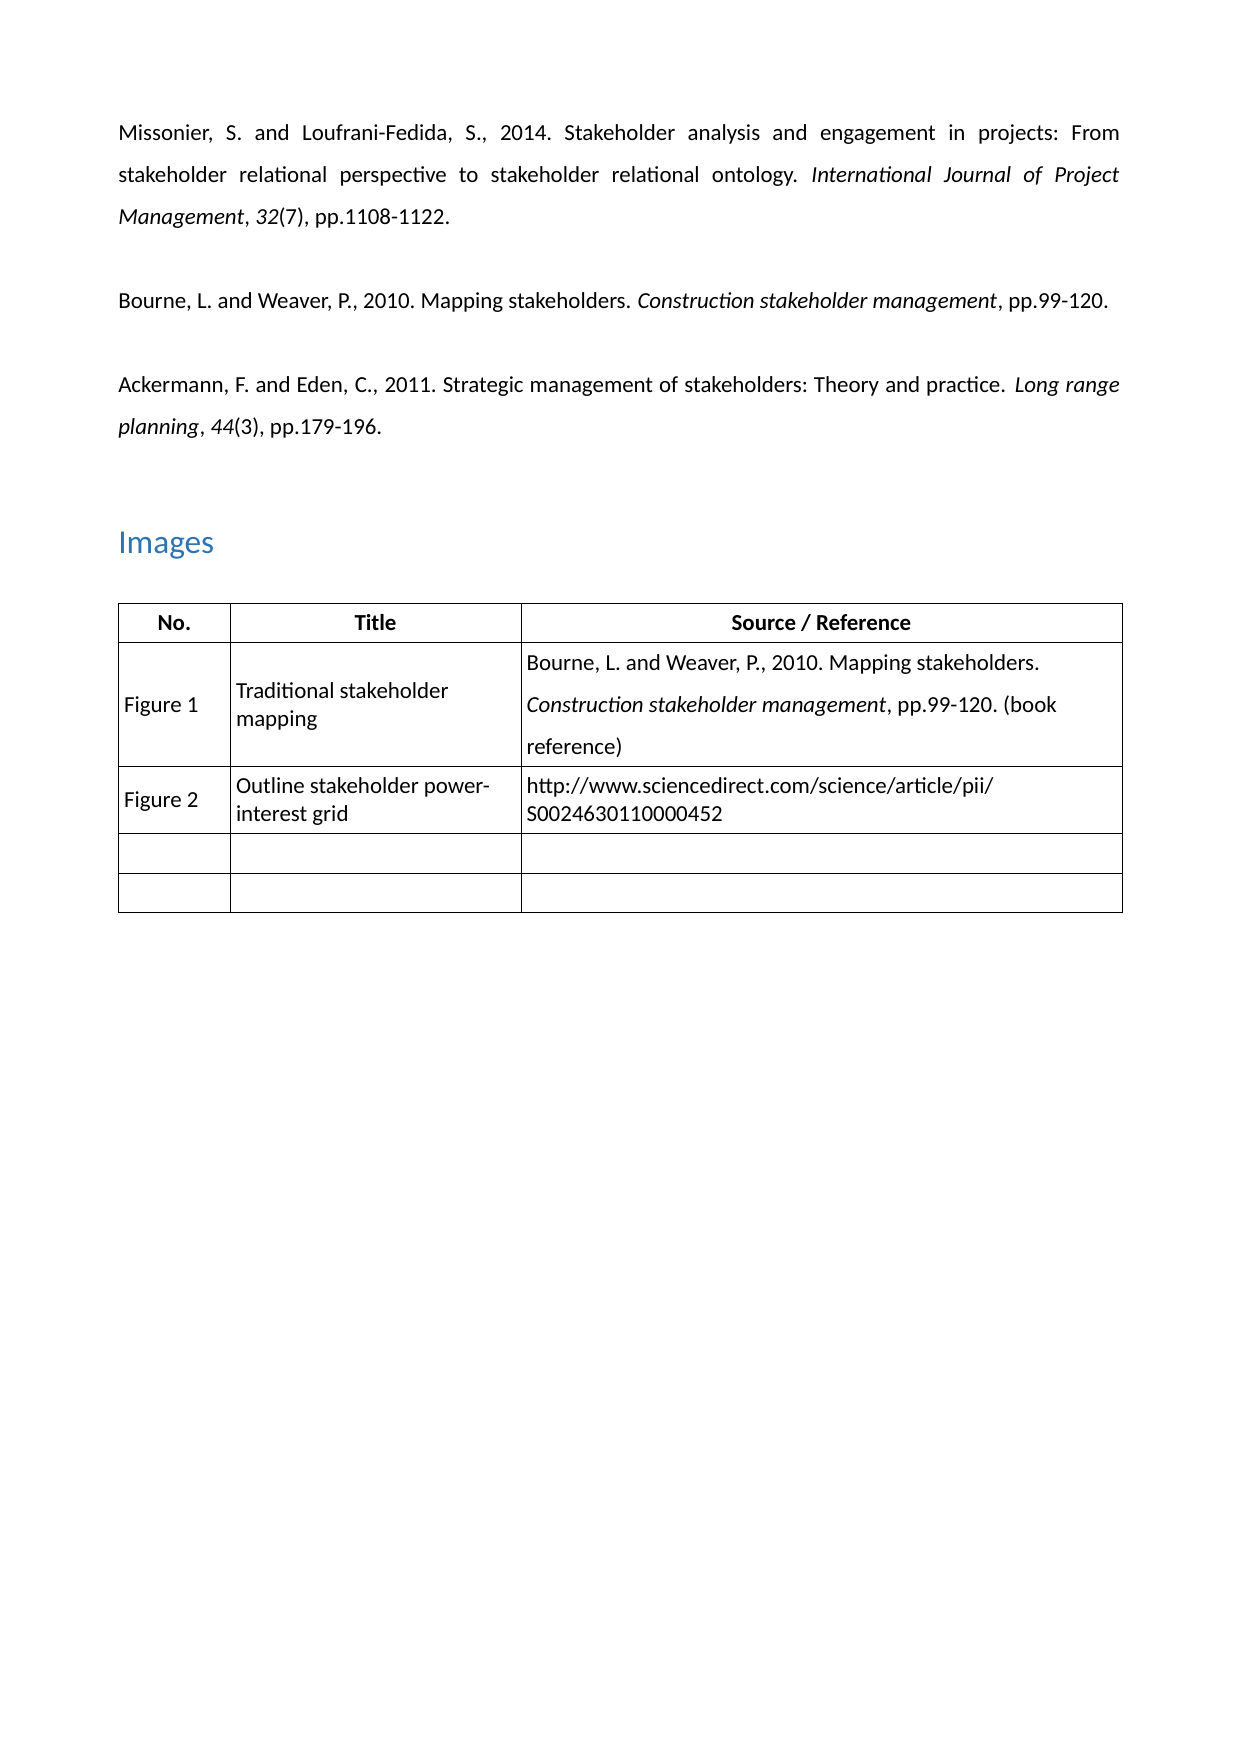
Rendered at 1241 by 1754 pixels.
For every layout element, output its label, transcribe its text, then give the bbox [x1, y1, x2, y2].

table_cell [522, 834, 1122, 873]
text Missonier, S. and Loufrani-Fedida, S., 2014. Stakeholder analysis and engagement in projects: From stakeholder relational perspective to stakeholder relational ontology. International Journal of Project Management, 32(7), pp.1108-1122. [118, 118, 1122, 230]
table_cell [522, 874, 1122, 912]
table_cell [119, 834, 230, 873]
table_cell Outline stakeholder power-interest grid [231, 767, 521, 833]
table_cell Bourne, L. and Weaver, P., 2010. Mapping stakeholders. Construction stakeholder management, pp.99-120. (book reference) [522, 643, 1122, 766]
table_cell http://www.sciencedirect.com/science/article/pii/S0024630110000452 [522, 767, 1122, 833]
table_header Source / Reference [522, 604, 1122, 642]
subtitle Images [118, 521, 1122, 562]
table_cell [119, 874, 230, 912]
table_cell Figure 2 [119, 767, 230, 833]
table_cell [231, 834, 521, 873]
text Bourne, L. and Weaver, P., 2010. Mapping stakeholders. Construction stakeholder management, pp.99-120. [118, 286, 1122, 314]
table_header Title [231, 604, 521, 642]
table_cell Traditional stakeholder mapping [231, 643, 521, 766]
table_header No. [119, 604, 230, 642]
table_cell [231, 874, 521, 912]
table_cell Figure 1 [119, 643, 230, 766]
text Ackermann, F. and Eden, C., 2011. Strategic management of stakeholders: Theory and practice. Long range planning, 44(3), pp.179-196. [118, 370, 1122, 440]
